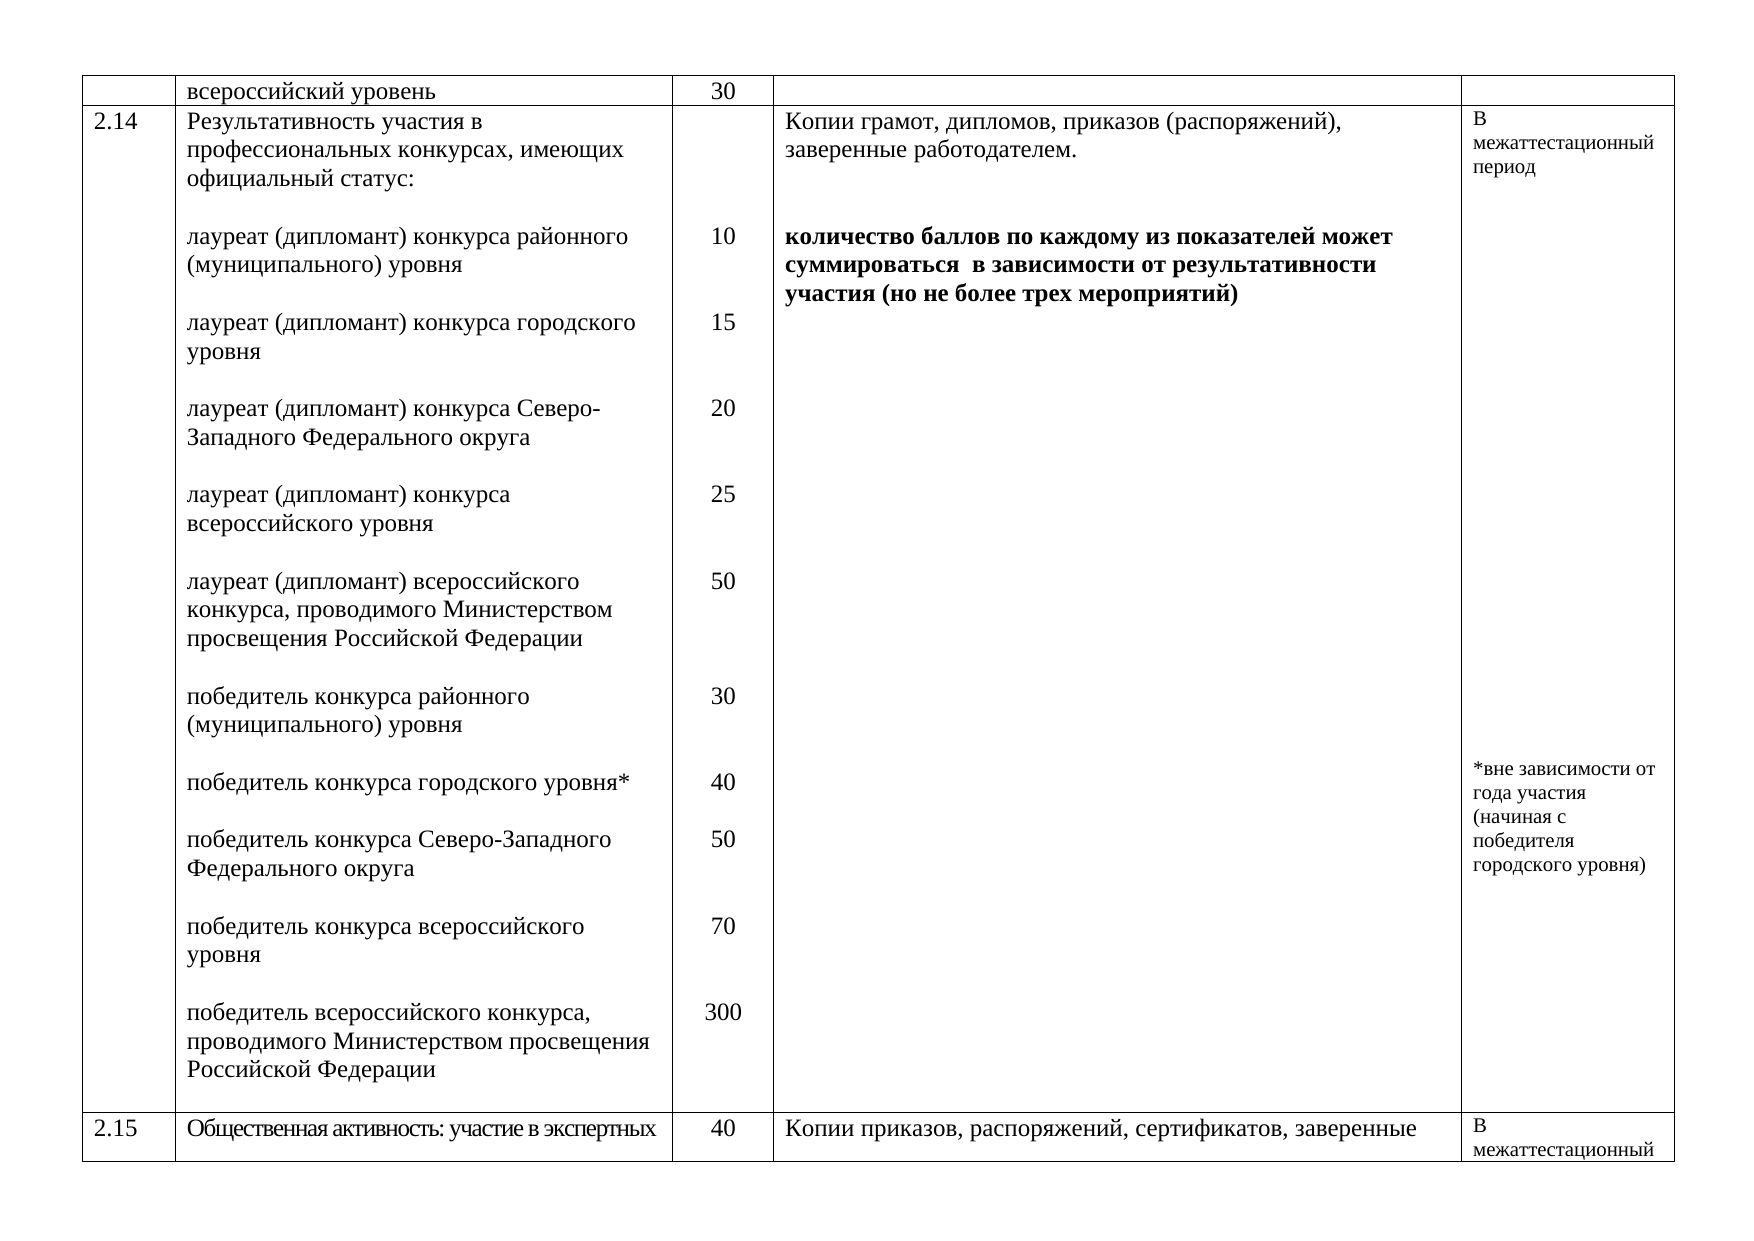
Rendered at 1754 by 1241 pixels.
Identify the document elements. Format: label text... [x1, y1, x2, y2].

table_cell 2.15 [83, 1113, 175, 1161]
table_cell 10 15 20 25 50 30 40 50 70 300 [673, 106, 773, 1112]
table_cell Общественная активность: участие в экспертных [176, 1113, 672, 1161]
table_cell 40 [673, 1113, 773, 1161]
table_cell В межаттестационный период *вне зависимости от года участия (начиная с победителя городского уровня) [1462, 106, 1674, 1112]
table_cell Копии грамот, дипломов, приказов (распоряжений), заверенные работодателем. количество баллов по каждому из показателей может суммироваться в зависимости от результативности участия (но не более трех мероприятий) [774, 106, 1461, 1112]
table_cell В межаттестационный [1462, 1113, 1674, 1161]
table_cell [774, 76, 1461, 105]
table_cell Результативность участия в профессиональных конкурсах, имеющих официальный статус: лауреат (дипломант) конкурса районного (муниципального) уровня лауреат (дипломант) конкурса городского уровня лауреат (дипломант) конкурса Северо-Западного Федерального округа лауреат (дипломант) конкурса всероссийского уровня лауреат (дипломант) всероссийского конкурса, проводимого Министерством просвещения Российской Федерации победитель конкурса районного (муниципального) уровня победитель конкурса городского уровня* победитель конкурса Северо-Западного Федерального округа победитель конкурса всероссийского уровня победитель всероссийского конкурса, проводимого Министерством просвещения Российской Федерации [176, 106, 672, 1112]
table_cell [1462, 76, 1674, 105]
table_cell [83, 76, 175, 105]
table_cell всероссийский уровень [176, 76, 672, 105]
table_cell Копии приказов, распоряжений, сертификатов, заверенные [774, 1113, 1461, 1161]
table_cell 2.14 [83, 106, 175, 1112]
table_cell 30 [673, 76, 773, 105]
